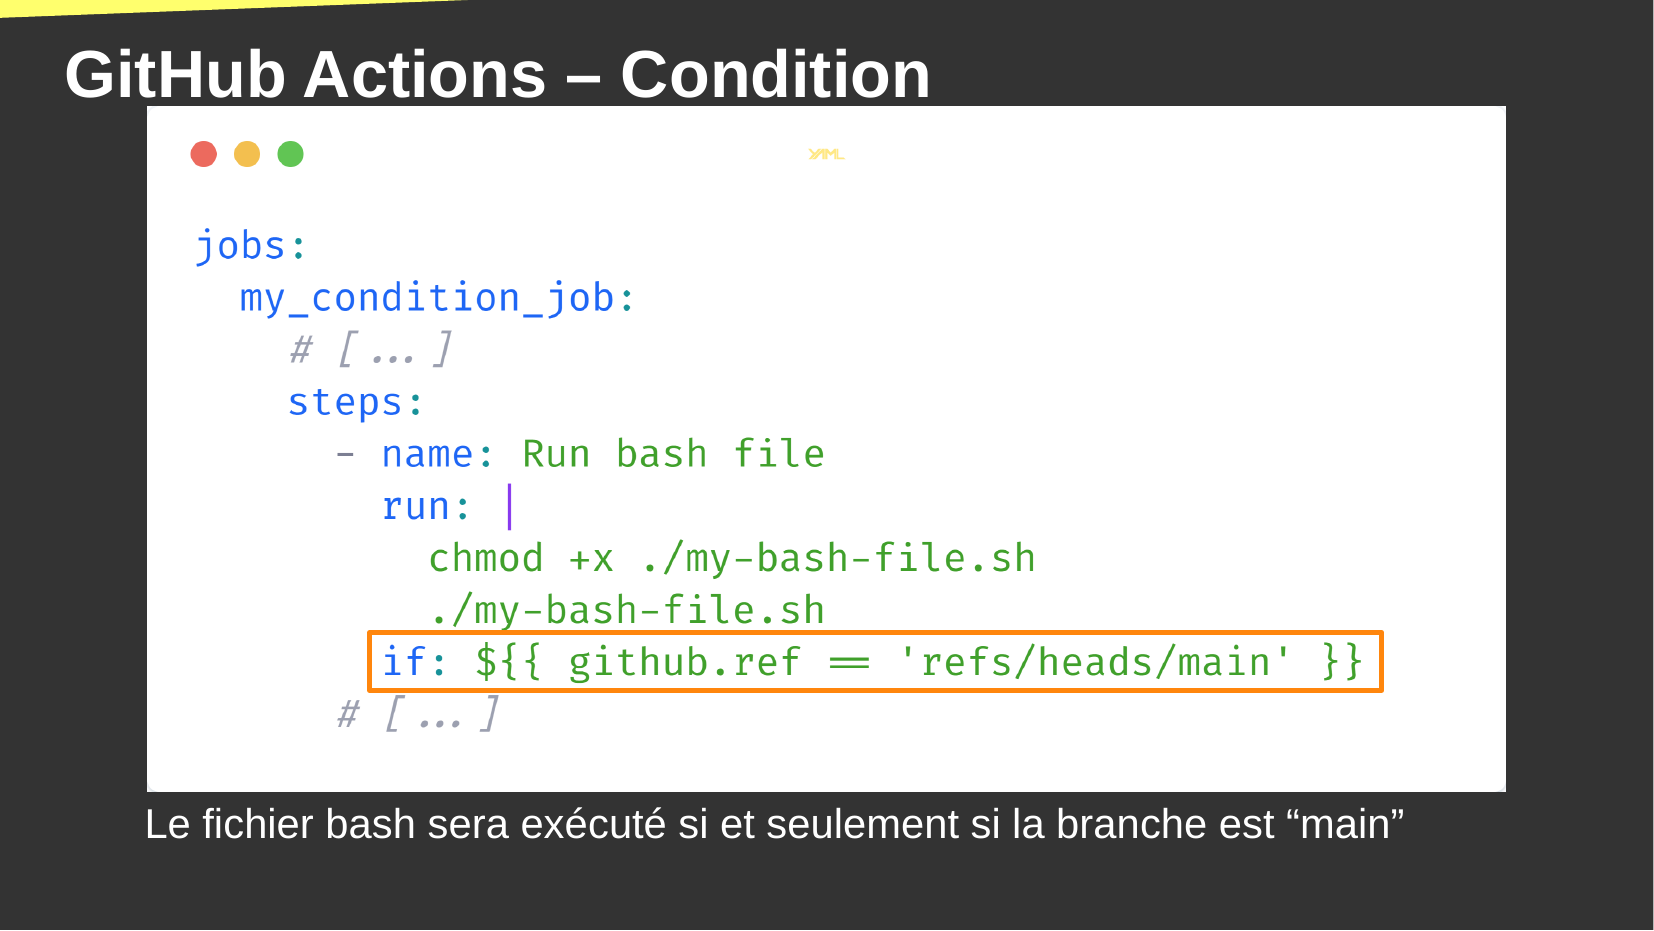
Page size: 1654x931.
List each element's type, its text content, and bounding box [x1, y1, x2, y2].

picture [147, 106, 1506, 792]
title GitHub Actions – Condition [64, 37, 1577, 119]
text_box Le fichier bash sera exécuté si et seulement si la branche est “main” [129, 793, 1512, 855]
text_box [0, 0, 468, 18]
